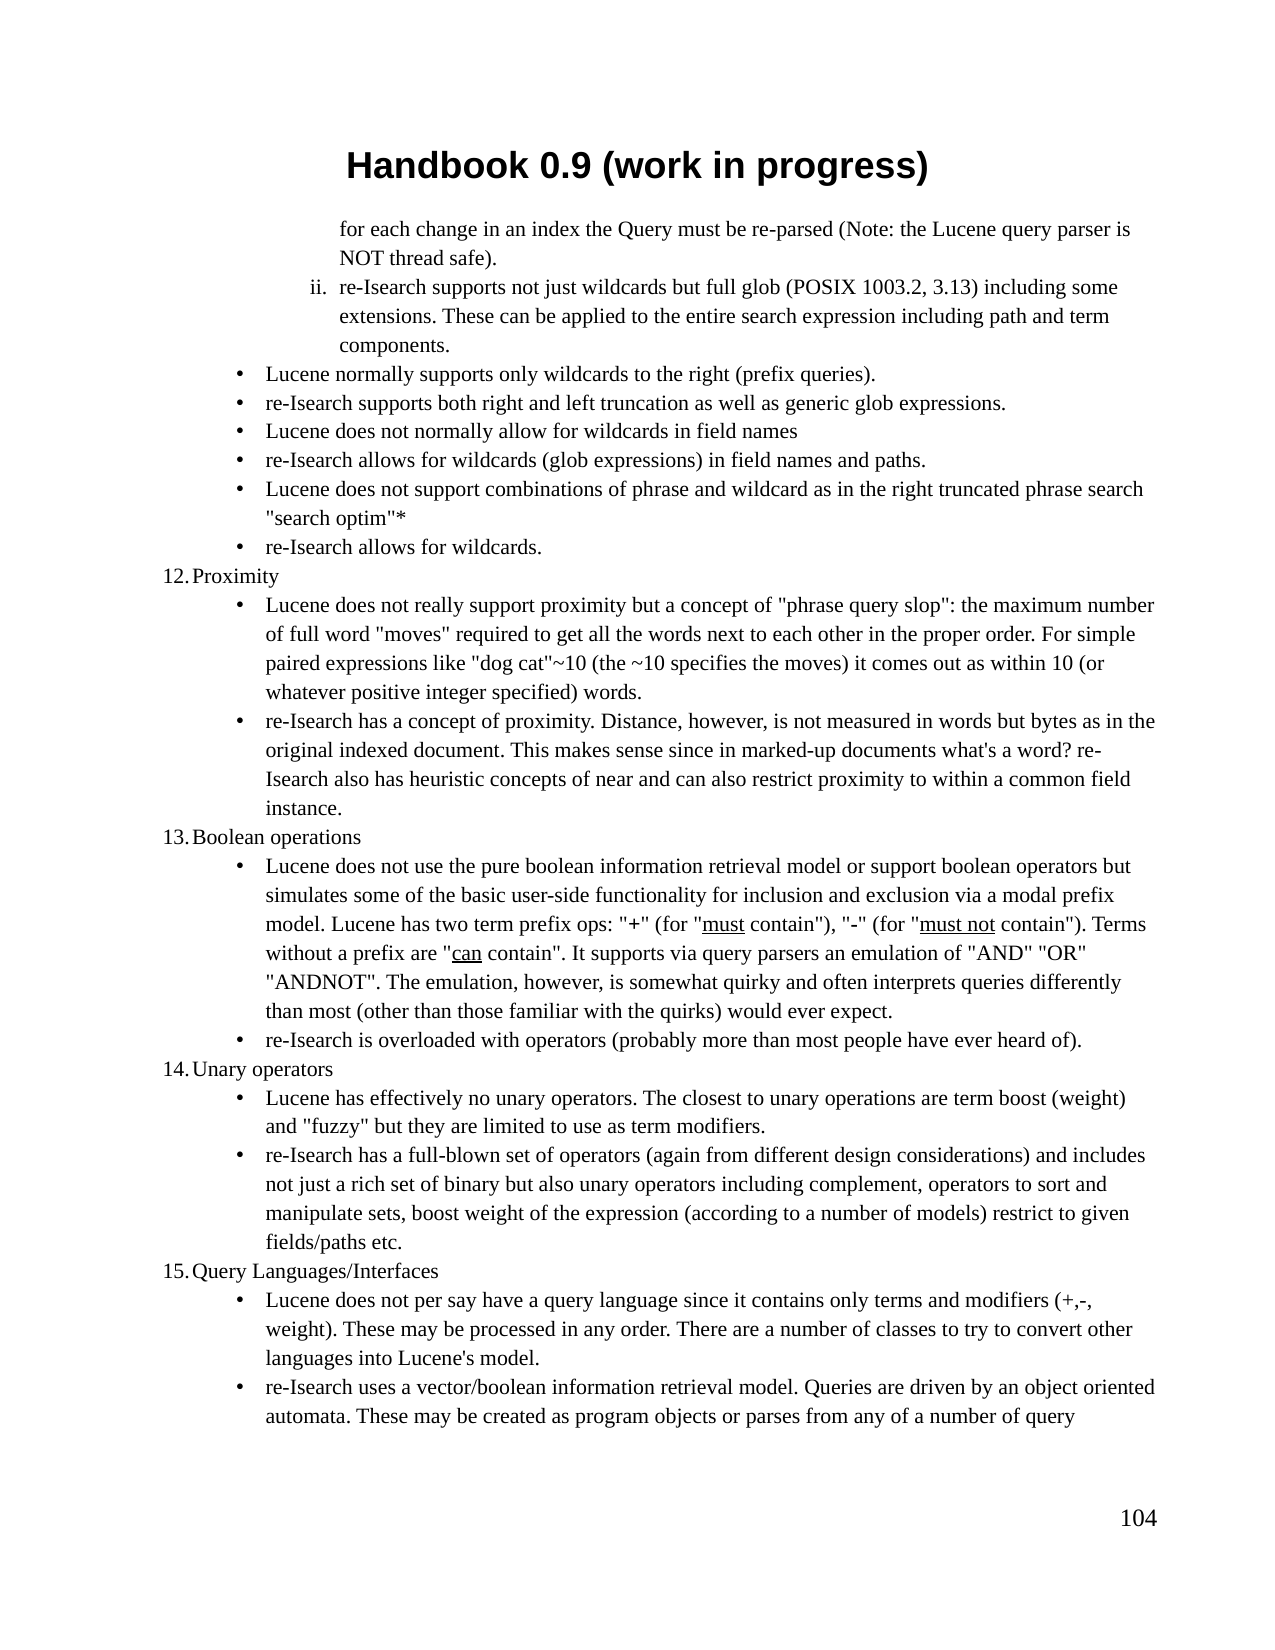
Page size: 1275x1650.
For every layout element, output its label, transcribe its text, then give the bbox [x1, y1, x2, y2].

list Proximity [162, 563, 1157, 588]
list Lucene has effectively no unary operators. The closest to unary operations are term boost (weight) and "fuzzy" but they are limited to use as term modifiers. [236, 1084, 1157, 1139]
list re-Isearch allows for wildcards. [236, 534, 1157, 559]
list Lucene does not per say have a query language since it contains only terms and modifiers (+,-, weight). These may be processed in any order. There are a number of classes to try to convert other languages into Lucene's model. [236, 1287, 1157, 1370]
list re-Isearch has a concept of proximity. Distance, however, is not measured in words but bytes as in the original indexed document. This makes sense since in marked-up documents what's a word? re-Isearch also has heuristic concepts of near and can also restrict proximity to within a common field instance. [236, 708, 1157, 820]
list Lucene does not support combinations of phrase and wildcard as in the right truncated phrase search "search optim"* [236, 476, 1157, 531]
list re-Isearch supports both right and left truncation as well as generic glob expressions. [236, 389, 1157, 415]
list re-Isearch is overloaded with operators (probably more than most people have ever heard of). [236, 1027, 1157, 1052]
list Query Languages/Interfaces [162, 1258, 1157, 1283]
list Lucene does not normally allow for wildcards in field names [236, 418, 1157, 444]
list Unary operators [162, 1056, 1157, 1081]
list Boolean operations [162, 824, 1157, 849]
list re-Isearch has a full-blown set of operators (again from different design considerations) and includes not just a rich set of binary but also unary operators including complement, operators to sort and manipulate sets, boost weight of the expression (according to a number of models) restrict to given fields/paths etc. [236, 1142, 1157, 1254]
list Lucene does not really support proximity but a concept of "phrase query slop": the maximum number of full word "moves" required to get all the words next to each other in the proper order. For simple paired expressions like "dog cat"~10 (the ~10 specifies the moves) it comes out as within 10 (or whatever positive integer specified) words. [236, 592, 1157, 704]
list Lucene normally supports only wildcards to the right (prefix queries). [236, 361, 1157, 386]
list for each change in an index the Query must be re-parsed (Note: the Lucene query parser is NOT thread safe). [309, 216, 1157, 270]
list Lucene does not use the pure boolean information retrieval model or support boolean operators but simulates some of the basic user-side functionality for inclusion and exclusion via a modal prefix model. Lucene has two term prefix ops: "+" (for "must contain"), "-" (for "must not contain"). Terms without a prefix are "can contain". It supports via query parsers an emulation of "AND" "OR" "ANDNOT". The emulation, however, is somewhat quirky and often interprets queries differently than most (other than those familiar with the quirks) would ever expect. [236, 853, 1157, 1023]
list re-Isearch supports not just wildcards but full glob (POSIX 1003.2, 3.13) including some extensions. These can be applied to the entire search expression including path and term components. [309, 274, 1157, 357]
list re-Isearch allows for wildcards (glob expressions) in field names and paths. [236, 447, 1157, 473]
list re-Isearch uses a vector/boolean information retrieval model. Queries are driven by an object oriented automata. These may be created as program objects or parses from any of a number of query [236, 1374, 1157, 1428]
